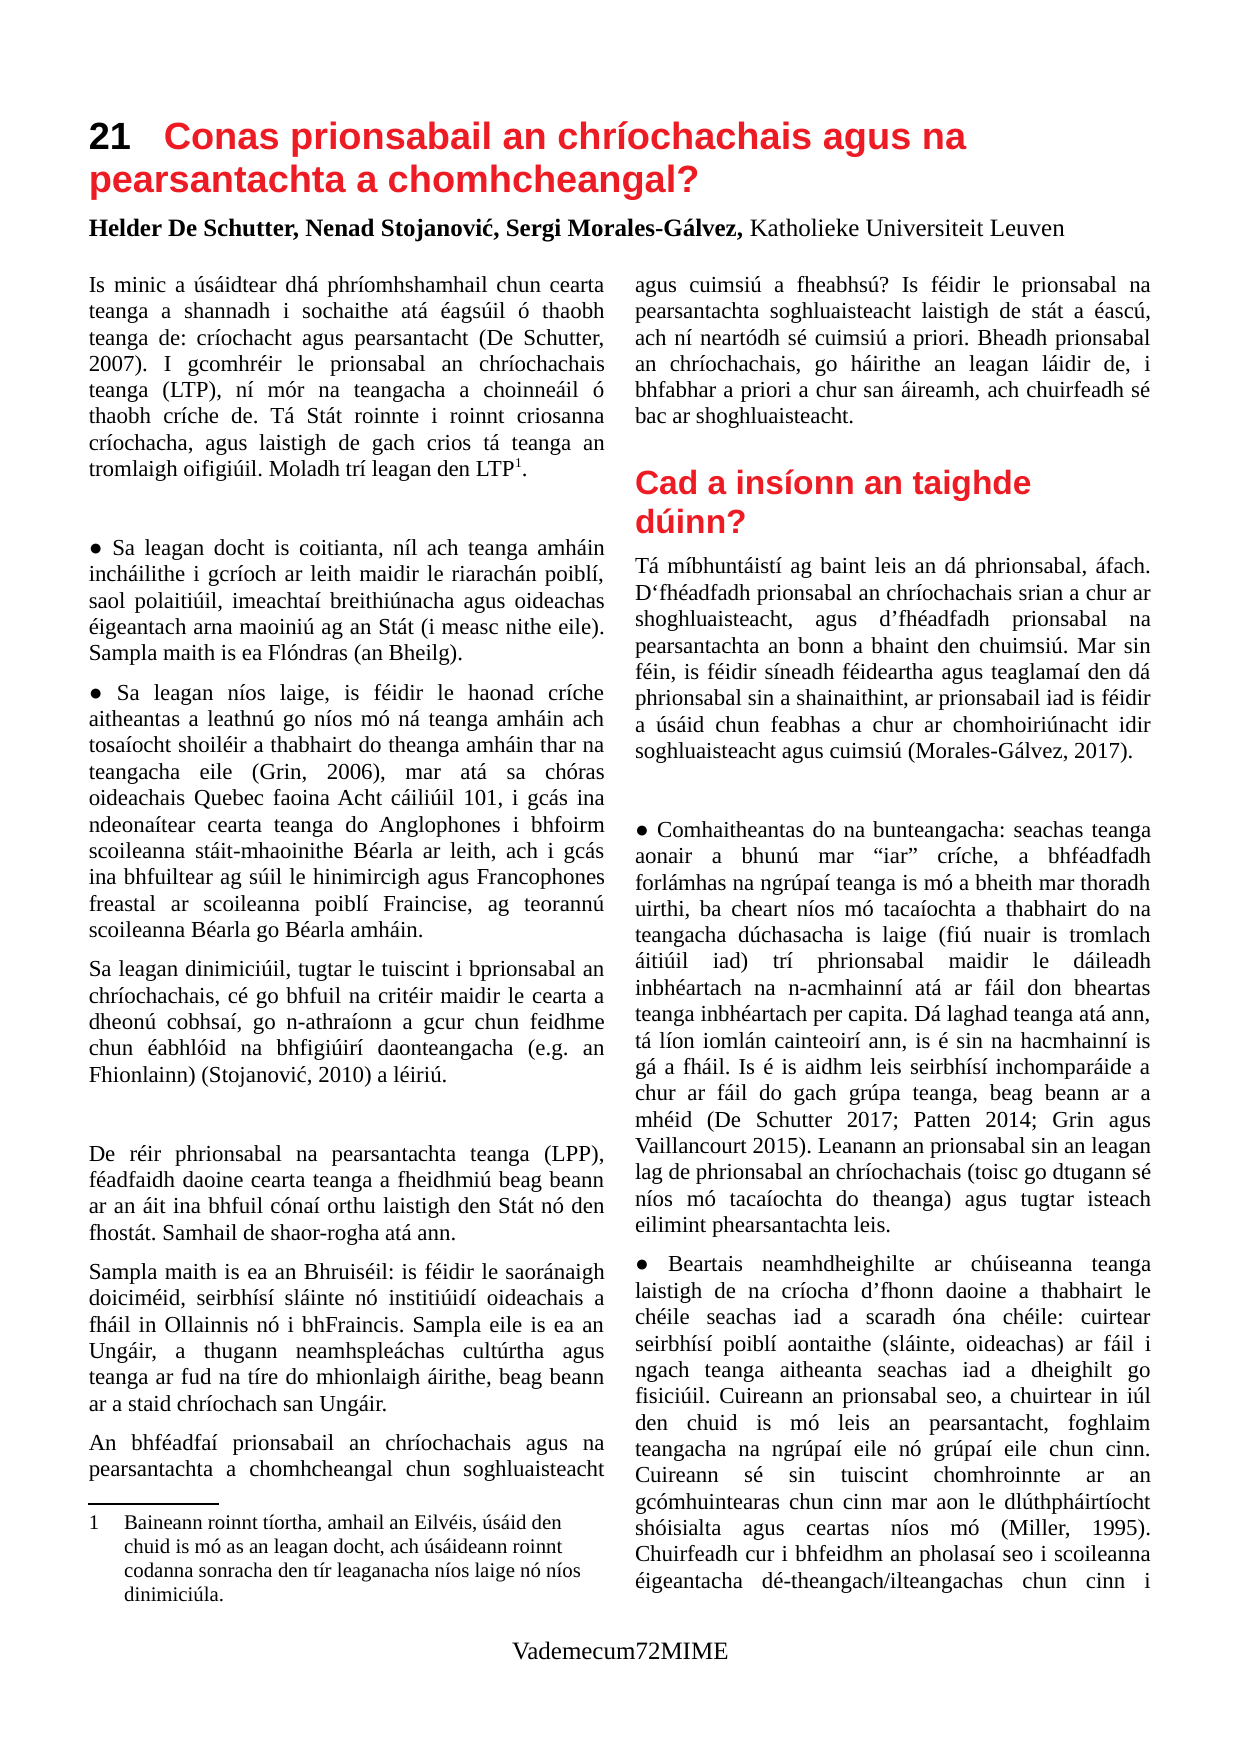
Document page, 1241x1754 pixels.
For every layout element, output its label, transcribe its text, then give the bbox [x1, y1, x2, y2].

text De réir phrionsabal na pearsantachta teanga (LPP), féadfaidh daoine cearta teanga a fheidhmiú beag beann ar an áit ina bhfuil cónaí orthu laistigh den Stát nó den fhostát. Samhail de shaor-rogha atá ann. [88, 1139, 605, 1245]
text Baineann roinnt tíortha, amhail an Eilvéis, úsáid den chuid is mó as an leagan docht, ach úsáideann roinnt codanna sonracha den tír leaganacha níos laige nó níos dinimiciúla. [88, 1510, 605, 1606]
text Sampla maith is ea an Bhruiséil: is féidir le saoránaigh doiciméid, seirbhísí sláinte nó institiúidí oideachais a fháil in Ollainnis nó i bhFraincis. Sampla eile is ea an Ungáir, a thugann neamhspleáchas cultúrtha agus teanga ar fud na tíre do mhionlaigh áirithe, beag beann ar a staid chríochach san Ungáir. [88, 1258, 605, 1416]
text Tá míbhuntáistí ag baint leis an dá phrionsabal, áfach. D‘fhéadfadh prionsabal an chríochachais srian a chur ar shoghluaisteacht, agus d’fhéadfadh prionsabal na pearsantachta an bonn a bhaint den chuimsiú. Mar sin féin, is féidir síneadh féideartha agus teaglamaí den dá phrionsabal sin a shainaithint, ar prionsabail iad is féidir a úsáid chun feabhas a chur ar chomhoiriúnacht idir soghluaisteacht agus cuimsiú (Morales-Gálvez, 2017). [635, 553, 1152, 763]
text ● Beartais neamhdheighilte ar chúiseanna teanga laistigh de na críocha d’fhonn daoine a thabhairt le chéile seachas iad a scaradh óna chéile: cuirtear seirbhísí poiblí aontaithe (sláinte, oideachas) ar fáil i ngach teanga aitheanta seachas iad a dheighilt go fisiciúil. Cuireann an prionsabal seo, a chuirtear in iúl den chuid is mó leis an pearsantacht, foghlaim teangacha na ngrúpaí eile nó grúpaí eile chun cinn. Cuireann sé sin tuiscint chomhroinnte ar an gcómhuintearas chun cinn mar aon le dlúthpháirtíocht shóisialta agus ceartas níos mó (Miller, 1995). Chuirfeadh cur i bhfeidhm an pholasaí seo i scoileanna éigeantacha dé-theangach/ilteangachas chun cinn i [635, 1251, 1152, 1593]
text Is minic a úsáidtear dhá phríomhshamhail chun cearta teanga a shannadh i sochaithe atá éagsúil ó thaobh teanga de: críochacht agus pearsantacht (De Schutter, 2007). I gcomhréir le prionsabal an chríochachais teanga (LTP), ní mór na teangacha a choinneáil ó thaobh críche de. Tá Stát roinnte i roinnt criosanna críochacha, agus laistigh de gach crios tá teanga an tromlaigh oifigiúil. Moladh trí leagan den LTP. [88, 271, 605, 482]
text ● Comhaitheantas do na bunteangacha: seachas teanga aonair a bhunú mar “iar” críche, a bhféadfadh forlámhas na ngrúpaí teanga is mó a bheith mar thoradh uirthi, ba cheart níos mó tacaíochta a thabhairt do na teangacha dúchasacha is laige (fiú nuair is tromlach áitiúil iad) trí phrionsabal maidir le dáileadh inbhéartach na n-acmhainní atá ar fáil don bheartas teanga inbhéartach per capita. Dá laghad teanga atá ann, tá líon iomlán cainteoirí ann, is é sin na hacmhainní is gá a fháil. Is é is aidhm leis seirbhísí inchomparáide a chur ar fáil do gach grúpa teanga, beag beann ar a mhéid (De Schutter 2017; Patten 2014; Grin agus Vaillancourt 2015). Leanann an prionsabal sin an leagan lag de phrionsabal an chríochachais (toisc go dtugann sé níos mó tacaíochta do theanga) agus tugtar isteach eilimint phearsantachta leis. [635, 816, 1152, 1237]
subtitle Conas prionsabail an chríochachais agus na pearsantachta a chomhcheangal? [88, 113, 1152, 201]
text ● Sa leagan níos laige, is féidir le haonad críche aitheantas a leathnú go níos mó ná teanga amháin ach tosaíocht shoiléir a thabhairt do theanga amháin thar na teangacha eile (Grin, 2006), mar atá sa chóras oideachais Quebec faoina Acht cáiliúil 101, i gcás ina ndeonaítear cearta teanga do Anglophones i bhfoirm scoileanna stáit-mhaoinithe Béarla ar leith, ach i gcás ina bhfuiltear ag súil le hinimircigh agus Francophones freastal ar scoileanna poiblí Fraincise, ag teorannú scoileanna Béarla go Béarla amháin. [88, 679, 605, 942]
text An bhféadfaí prionsabail an chríochachais agus na pearsantachta a chomhcheangal chun soghluaisteacht [88, 1429, 605, 1482]
text Sa leagan dinimiciúil, tugtar le tuiscint i bprionsabal an chríochachais, cé go bhfuil na critéir maidir le cearta a dheonú cobhsaí, go n-athraíonn a gcur chun feidhme chun éabhlóid na bhfigiúirí daonteangacha (e.g. an Fhionlainn) (Stojanović, 2010) a léiriú. [88, 955, 605, 1087]
text Helder De Schutter, Nenad Stojanović, Sergi Morales-Gálvez, Katholieke Universiteit Leuven [88, 213, 1152, 242]
text agus cuimsiú a fheabhsú? Is féidir le prionsabal na pearsantachta soghluaisteacht laistigh de stát a éascú, ach ní neartódh sé cuimsiú a priori. Bheadh prionsabal an chríochachais, go háirithe an leagan láidir de, i bhfabhar a priori a chur san áireamh, ach chuirfeadh sé bac ar shoghluaisteacht. [635, 271, 1152, 429]
subtitle Cad a insíonn an taighde dúinn? [635, 463, 1152, 540]
text ● Sa leagan docht is coitianta, níl ach teanga amháin incháilithe i gcríoch ar leith maidir le riarachán poiblí, saol polaitiúil, imeachtaí breithiúnacha agus oideachas éigeantach arna maoiniú ag an Stát (i measc nithe eile). Sampla maith is ea Flóndras (an Bheilg). [88, 534, 605, 666]
